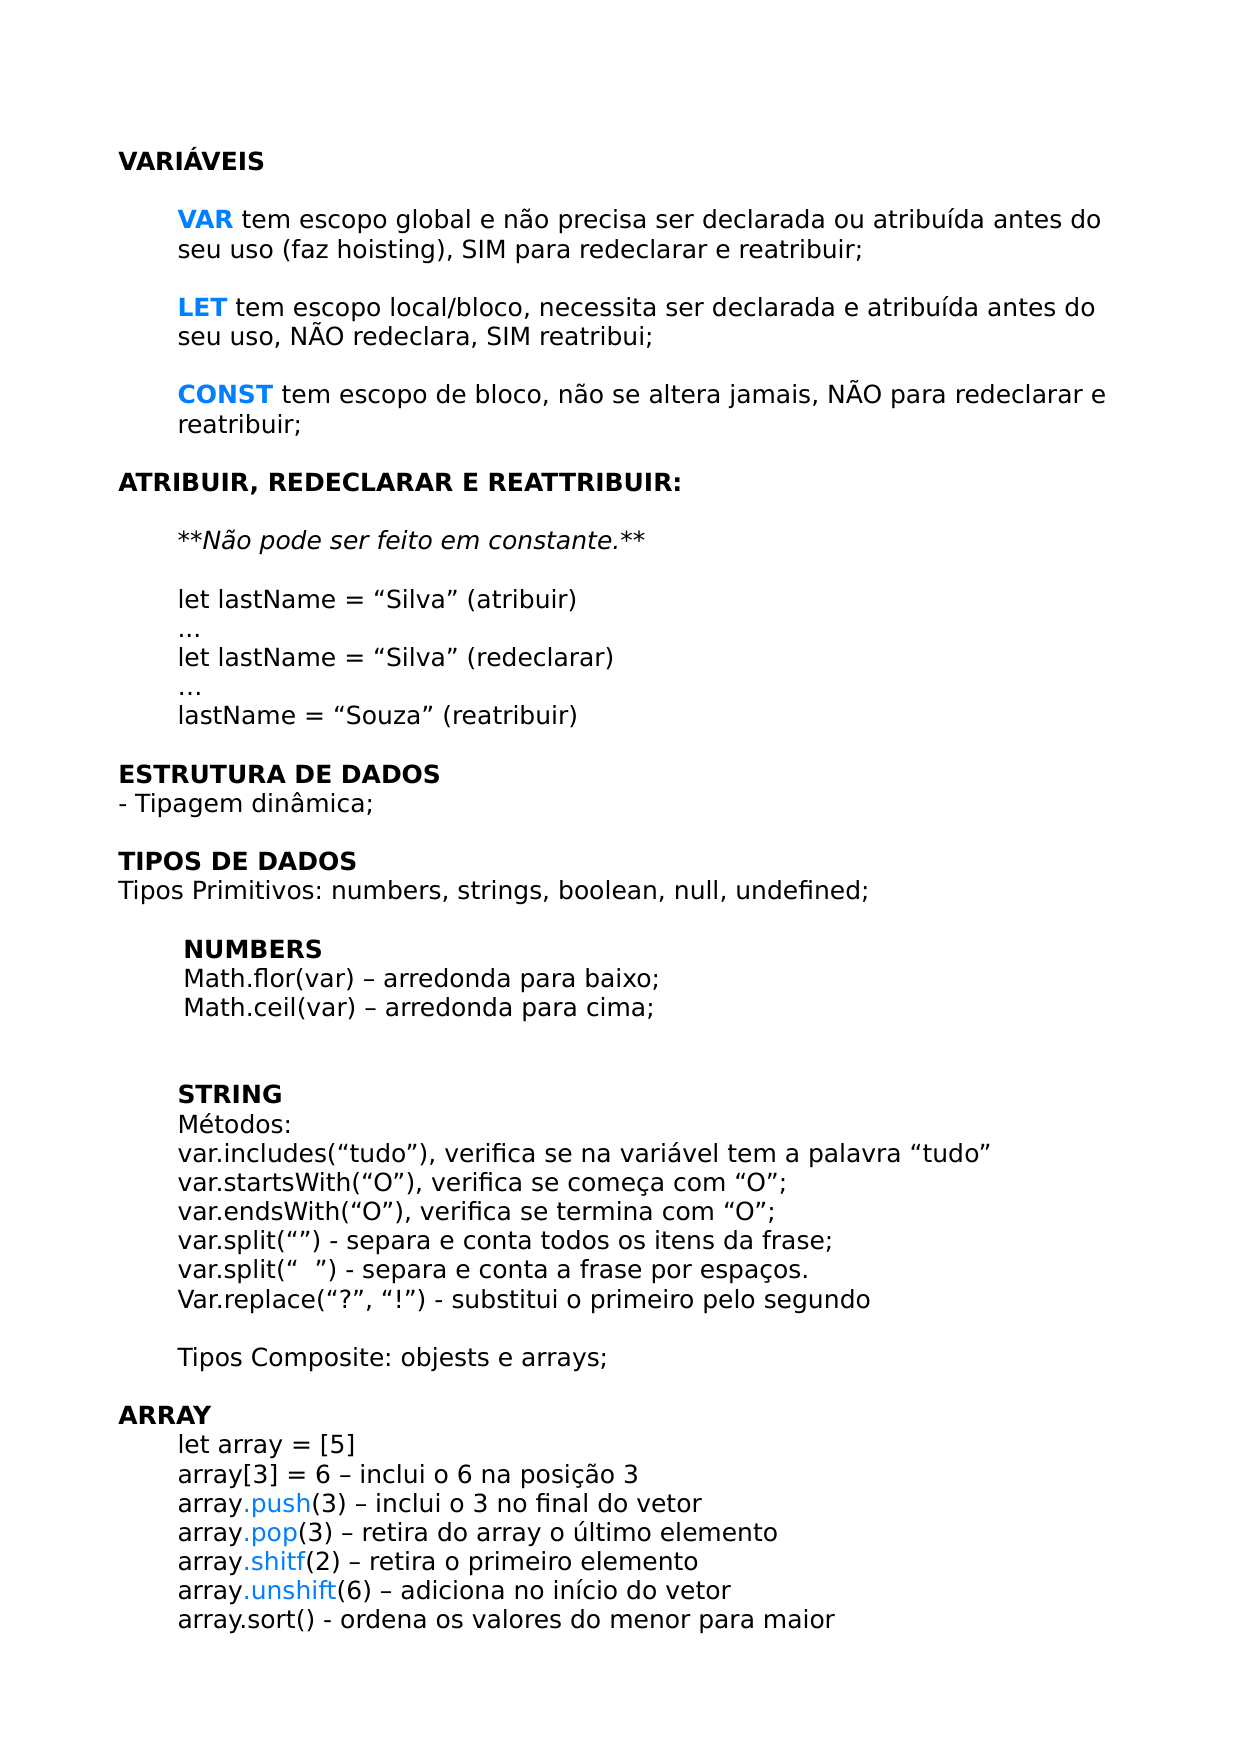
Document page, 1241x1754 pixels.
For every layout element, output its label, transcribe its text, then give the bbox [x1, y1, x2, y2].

text Math.flor(var) – arredonda para baixo; [183, 964, 1122, 993]
text CONST tem escopo de bloco, não se altera jamais, NÃO para redeclarar e reatribuir; [177, 381, 1122, 439]
text … [177, 672, 1122, 701]
text STRING [177, 1081, 1122, 1110]
text array.pop(3) – retira do array o último elemento [177, 1518, 1122, 1547]
text TIPOS DE DADOS [118, 847, 1122, 876]
text array.push(3) – inclui o 3 no final do vetor [177, 1489, 1122, 1518]
text var.split(“ ”) - separa e conta a frase por espaços. [177, 1256, 1122, 1285]
text var.split(“”) - separa e conta todos os itens da frase; [177, 1226, 1122, 1256]
text ATRIBUIR, REDECLARAR E REATTRIBUIR: [118, 468, 1122, 497]
text let lastName = “Silva” (atribuir) [177, 585, 1122, 614]
text var.includes(“tudo”), verifica se na variável tem a palavra “tudo” [177, 1139, 1122, 1168]
text ... [177, 614, 1122, 643]
text - Tipagem dinâmica; [118, 789, 1122, 818]
text NUMBERS [183, 935, 1122, 964]
text array[3] = 6 – inclui o 6 na posição 3 [177, 1460, 1122, 1489]
text ARRAY [118, 1401, 1122, 1431]
text VAR tem escopo global e não precisa ser declarada ou atribuída antes do seu uso (faz hoisting), SIM para redeclarar e reatribuir; [177, 206, 1122, 264]
text var.endsWith(“O”), verifica se termina com “O”; [177, 1197, 1122, 1226]
text Math.ceil(var) – arredonda para cima; [183, 993, 1122, 1022]
text LET tem escopo local/bloco, necessita ser declarada e atribuída antes do seu uso, NÃO redeclara, SIM reatribui; [177, 293, 1122, 351]
text let array = [5] [177, 1431, 1122, 1460]
text array.sort() - ordena os valores do menor para maior [177, 1606, 1122, 1635]
text Tipos Composite: objests e arrays; [177, 1343, 1122, 1372]
text VARIÁVEIS [118, 147, 1122, 176]
text let lastName = “Silva” (redeclarar) [177, 643, 1122, 672]
text var.startsWith(“O”), verifica se começa com “O”; [177, 1168, 1122, 1197]
text Var.replace(“?”, “!”) - substitui o primeiro pelo segundo [177, 1285, 1122, 1314]
text ESTRUTURA DE DADOS [118, 760, 1122, 789]
text array.unshift(6) – adiciona no início do vetor [177, 1576, 1122, 1606]
text Métodos: [177, 1110, 1122, 1139]
text Tipos Primitivos: numbers, strings, boolean, null, undefined; [118, 876, 1122, 906]
text **Não pode ser feito em constante.** [177, 526, 1122, 556]
text lastName = “Souza” (reatribuir) [177, 701, 1122, 731]
text array.shitf(2) – retira o primeiro elemento [177, 1547, 1122, 1576]
